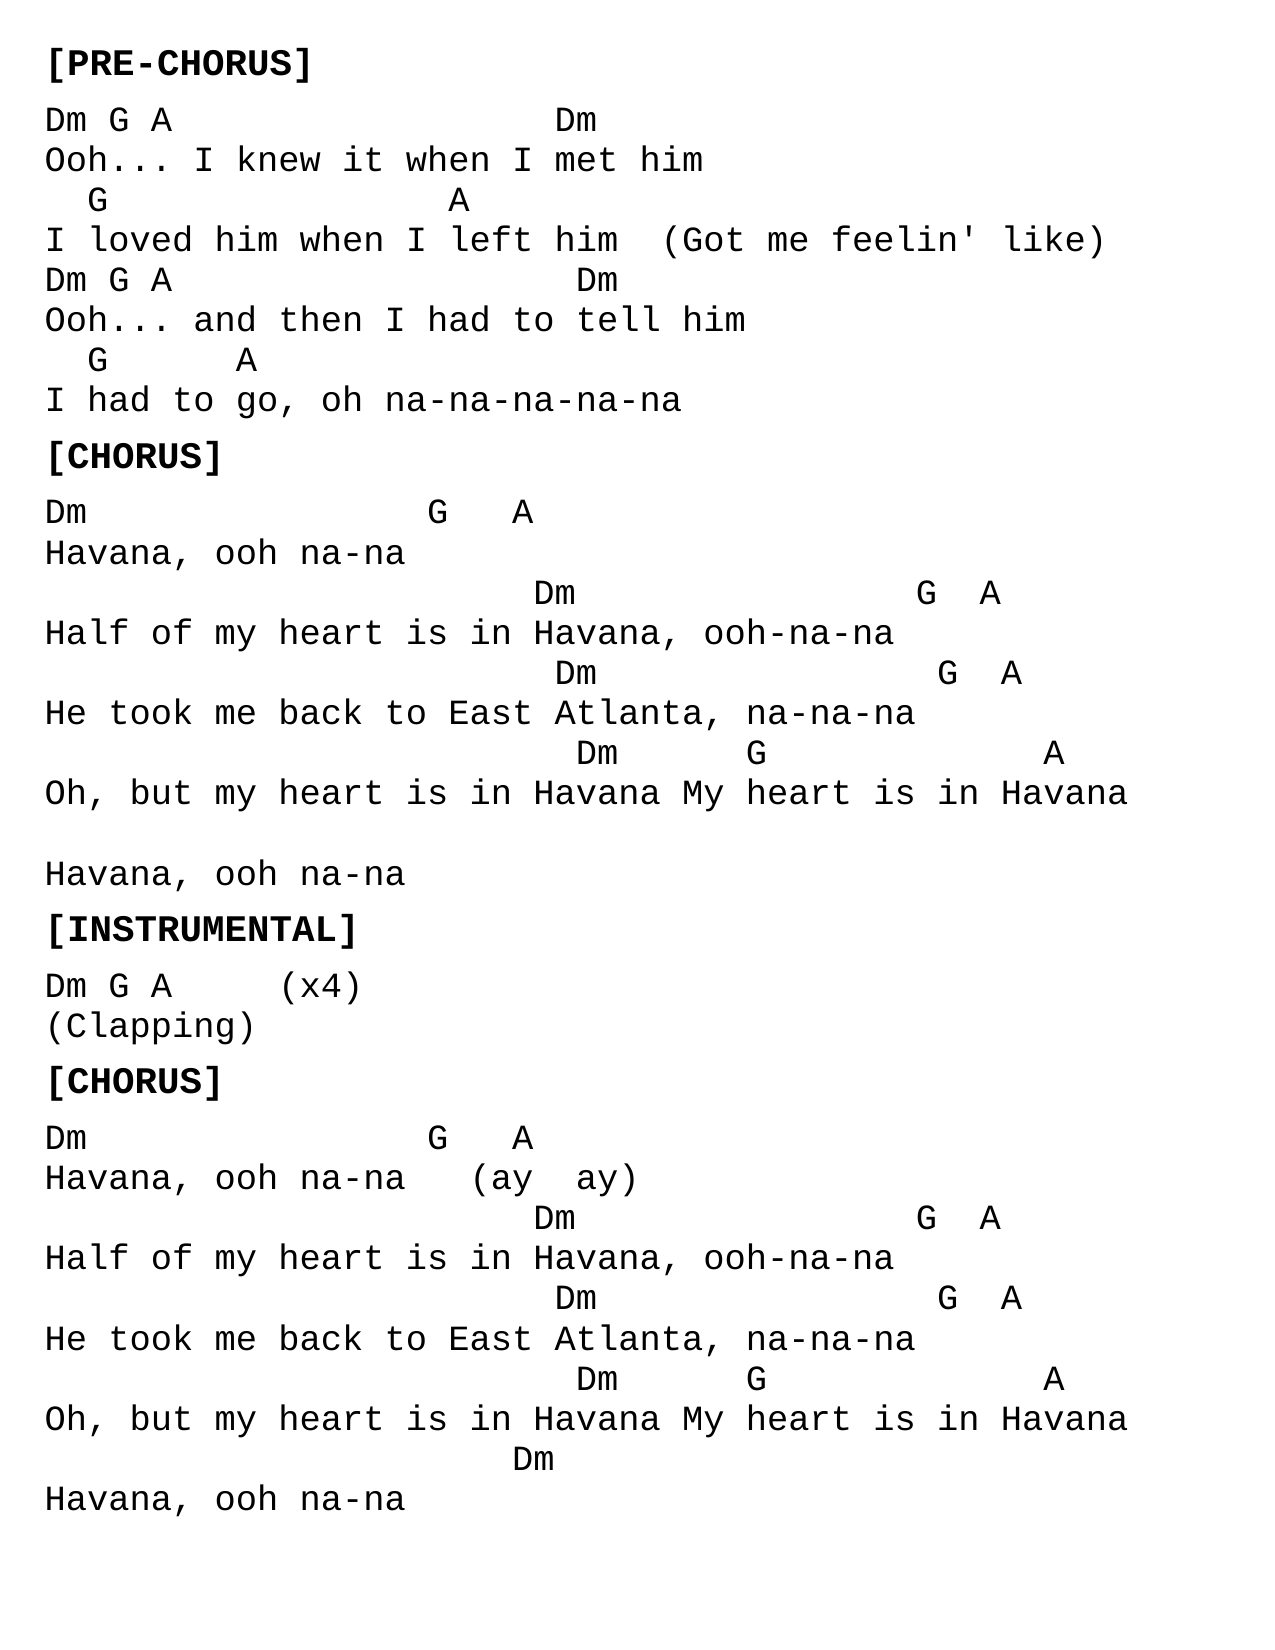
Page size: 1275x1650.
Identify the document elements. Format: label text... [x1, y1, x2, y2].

subtitle [INSTRUMENTAL] [44, 910, 1231, 953]
text I loved him when I left him (Got me feelin' like) [44, 222, 1231, 262]
text Dm G A [44, 1361, 1231, 1401]
text Dm G A Dm [44, 102, 1231, 142]
text G A [44, 342, 1231, 382]
text Oh, but my heart is in Havana My heart is in Havana [44, 1401, 1231, 1441]
text He took me back to East Atlanta, na-na-na [44, 695, 1231, 735]
text Half of my heart is in Havana, ooh-na-na [44, 1240, 1231, 1280]
text Ooh... I knew it when I met him [44, 142, 1231, 182]
text He took me back to East Atlanta, na-na-na [44, 1320, 1231, 1361]
text Dm G A [44, 735, 1231, 775]
subtitle [CHORUS] [44, 1063, 1231, 1105]
text Dm G A [44, 655, 1231, 695]
text G A [44, 182, 1231, 222]
text Dm G A [44, 1120, 1231, 1160]
text Dm G A [44, 575, 1231, 615]
text Dm G A [44, 1280, 1231, 1320]
text I had to go, oh na-na-na-na-na [44, 382, 1231, 422]
text Dm G A Dm [44, 262, 1231, 302]
subtitle [CHORUS] [44, 437, 1231, 480]
text Dm [44, 1441, 1231, 1481]
text Half of my heart is in Havana, ooh-na-na [44, 615, 1231, 655]
text Dm G A [44, 1200, 1231, 1240]
text Dm G A [44, 494, 1231, 534]
text Oh, but my heart is in Havana My heart is in Havana [44, 775, 1231, 815]
text Ooh... and then I had to tell him [44, 302, 1231, 342]
text Dm G A (x4) [44, 968, 1231, 1008]
subtitle [PRE-CHORUS] [44, 44, 1231, 87]
text Havana, ooh na-na [44, 855, 1231, 896]
text Havana, ooh na-na [44, 1481, 1231, 1521]
text (Clapping) [44, 1008, 1231, 1048]
text Havana, ooh na-na [44, 534, 1231, 575]
text Havana, ooh na-na (ay ay) [44, 1160, 1231, 1200]
